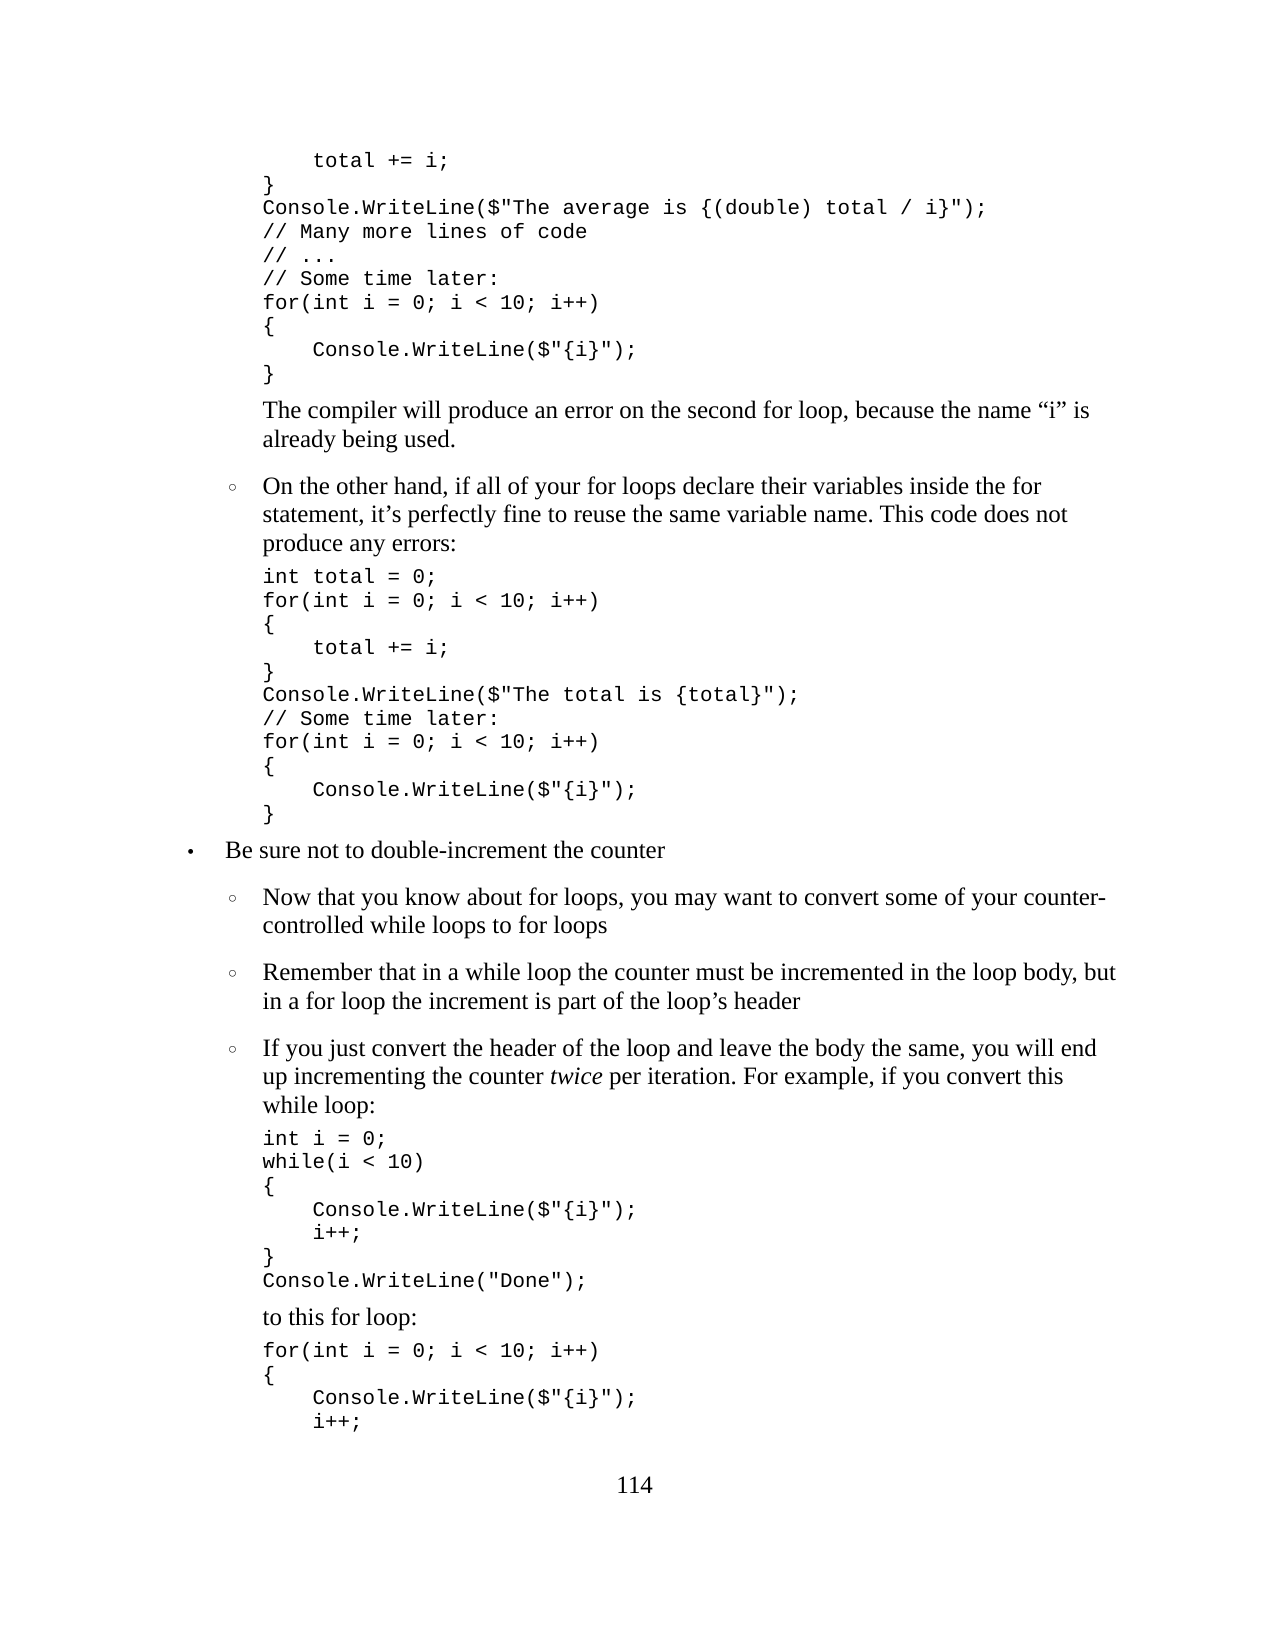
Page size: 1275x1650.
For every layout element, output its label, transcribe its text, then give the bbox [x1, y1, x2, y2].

list } [225, 661, 1125, 684]
list On the other hand, if all of your for loops declare their variables inside the for statement, it’s perfectly fine to reuse the same variable name. This code does not produce any errors: [225, 471, 1125, 557]
list Console.WriteLine($"{i}"); [225, 779, 1125, 802]
list // Many more lines of code [225, 221, 1125, 244]
list to this for loop: [225, 1302, 1125, 1331]
list Now that you know about for loops, you may want to convert some of your counter-controlled while loops to for loops [225, 882, 1125, 939]
list // ... [225, 244, 1125, 268]
list { [225, 755, 1125, 779]
list for(int i = 0; i < 10; i++) [225, 292, 1125, 316]
list i++; [225, 1222, 1125, 1246]
list for(int i = 0; i < 10; i++) [225, 1340, 1125, 1364]
list } [225, 363, 1125, 386]
list int total = 0; [225, 566, 1125, 590]
list Console.WriteLine("Done"); [225, 1270, 1125, 1293]
list total += i; [225, 637, 1125, 661]
list { [225, 1175, 1125, 1199]
list // Some time later: [225, 708, 1125, 732]
list } [225, 174, 1125, 197]
list The compiler will produce an error on the second for loop, because the name “i” is already being used. [225, 395, 1125, 453]
list Console.WriteLine($"The total is {total}"); [225, 684, 1125, 708]
list while(i < 10) [225, 1151, 1125, 1175]
list i++; [225, 1411, 1125, 1434]
list Console.WriteLine($"{i}"); [225, 339, 1125, 363]
list int i = 0; [225, 1128, 1125, 1151]
list for(int i = 0; i < 10; i++) [225, 590, 1125, 613]
list } [225, 802, 1125, 826]
list Remember that in a while loop the counter must be incremented in the loop body, but in a for loop the increment is part of the loop’s header [225, 957, 1125, 1015]
list // Some time later: [225, 268, 1125, 292]
list total += i; [225, 150, 1125, 174]
list { [225, 1364, 1125, 1387]
list { [225, 316, 1125, 339]
list Console.WriteLine($"{i}"); [225, 1199, 1125, 1222]
list Console.WriteLine($"The average is {(double) total / i}"); [225, 197, 1125, 221]
list Be sure not to double-increment the counter [187, 835, 1125, 864]
list If you just convert the header of the loop and leave the body the same, you will end up incrementing the counter twice per iteration. For example, if you convert this while loop: [225, 1033, 1125, 1119]
list for(int i = 0; i < 10; i++) [225, 732, 1125, 755]
list { [225, 613, 1125, 637]
list Console.WriteLine($"{i}"); [225, 1387, 1125, 1411]
list } [225, 1246, 1125, 1270]
